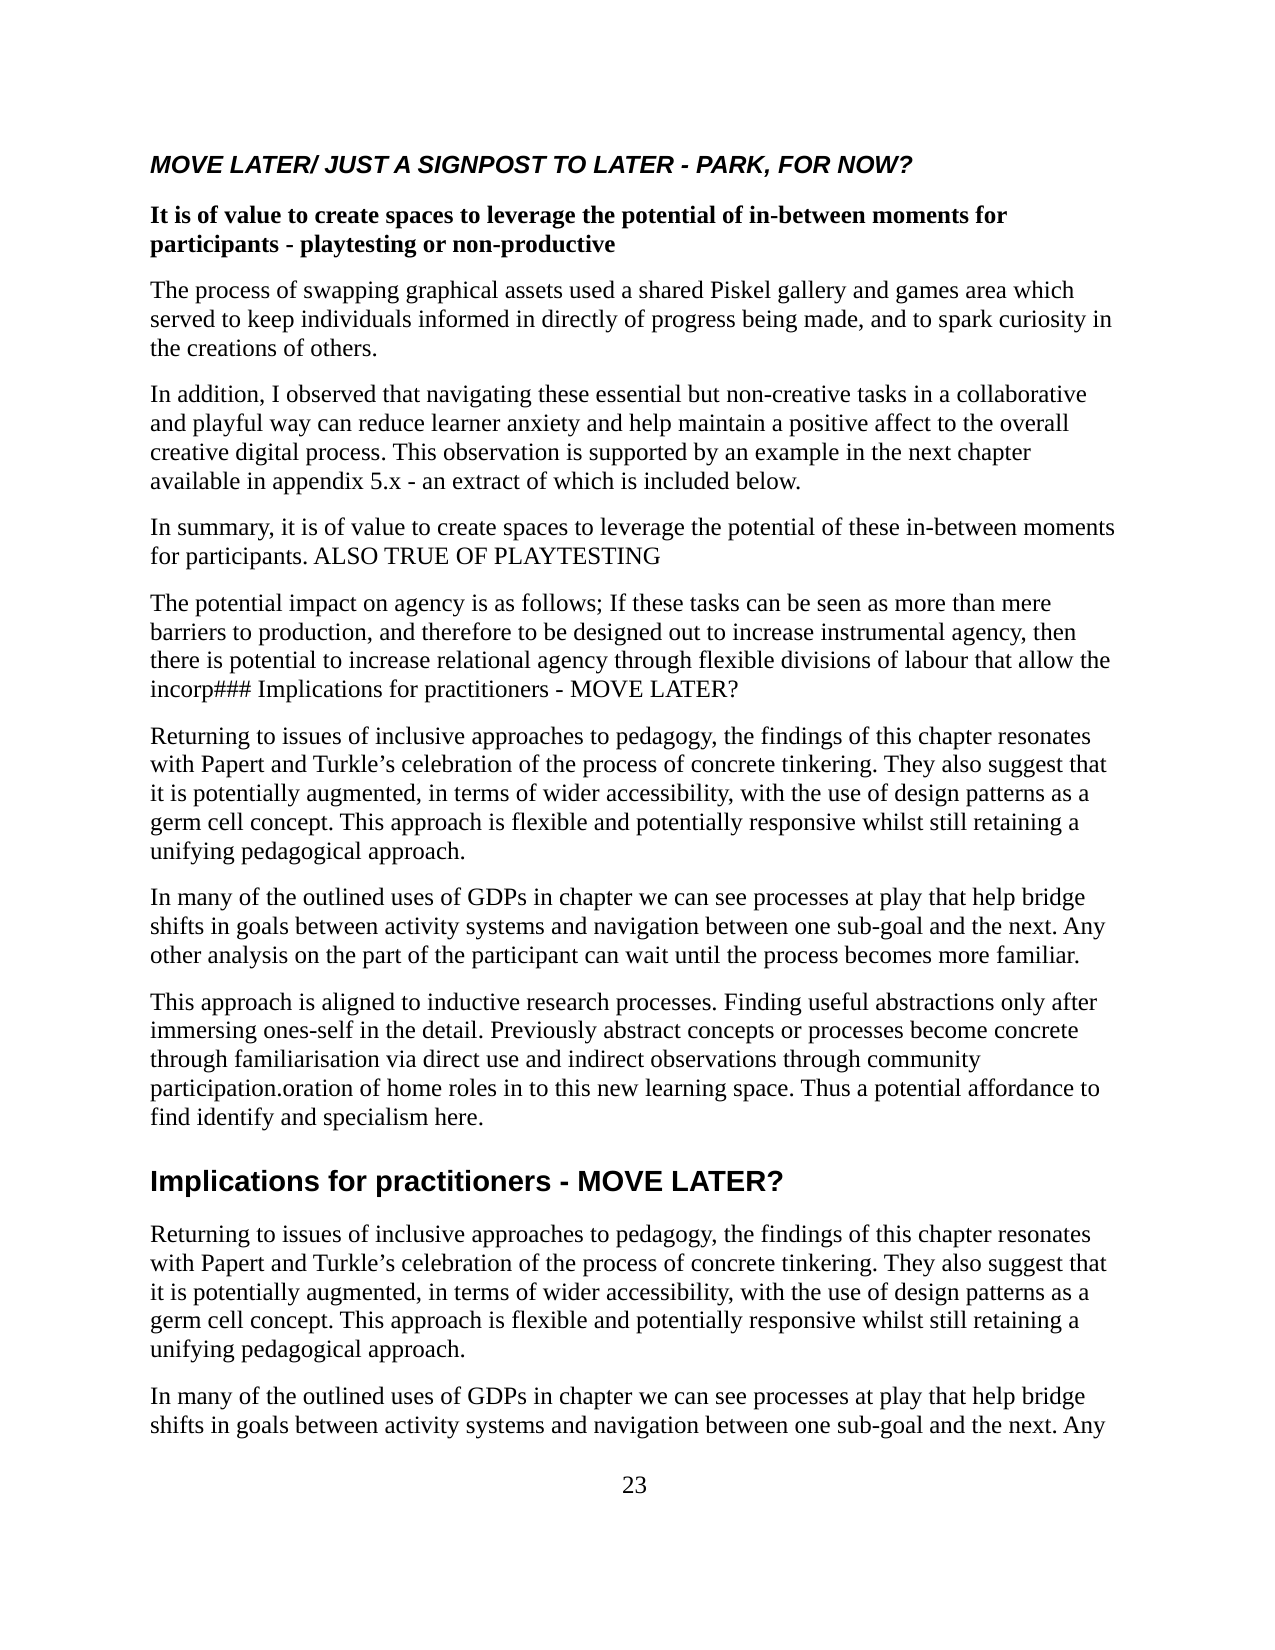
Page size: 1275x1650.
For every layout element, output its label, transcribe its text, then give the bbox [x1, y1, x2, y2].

text In summary, it is of value to create spaces to leverage the potential of these in-between moments for participants. ALSO TRUE OF PLAYTESTING [150, 512, 1125, 570]
text In many of the outlined uses of GDPs in chapter we can see processes at play that help bridge shifts in goals between activity systems and navigation between one sub-goal and the next. Any [150, 1381, 1125, 1438]
text In many of the outlined uses of GDPs in chapter we can see processes at play that help bridge shifts in goals between activity systems and navigation between one sub-goal and the next. Any other analysis on the part of the participant can wait until the process becomes more familiar. [150, 882, 1125, 969]
text In addition, I observed that navigating these essential but non-creative tasks in a collaborative and playful way can reduce learner anxiety and help maintain a positive affect to the overall creative digital process. This observation is supported by an example in the next chapter available in appendix 5.x - an extract of which is included below. [150, 379, 1125, 494]
text The process of swapping graphical assets used a shared Piskel gallery and games area which served to keep individuals informed in directly of progress being made, and to spark curiosity in the creations of others. [150, 275, 1125, 362]
text This approach is aligned to inductive research processes. Finding useful abstractions only after immersing ones-self in the detail. Previously abstract concepts or processes become concrete through familiarisation via direct use and indirect observations through community participation.oration of home roles in to this new learning space. Thus a potential affordance to find identify and specialism here. [150, 987, 1125, 1130]
text Returning to issues of inclusive approaches to pedagogy, the findings of this chapter resonates with Papert and Turkle’s celebration of the process of concrete tinkering. They also suggest that it is potentially augmented, in terms of wider accessibility, with the use of design patterns as a germ cell concept. This approach is flexible and potentially responsive whilst still retaining a unifying pedagogical approach. [150, 1219, 1125, 1363]
text It is of value to create spaces to leverage the potential of in-between moments for participants - playtesting or non-productive [150, 200, 1125, 257]
subtitle Implications for practitioners - MOVE LATER? [150, 1164, 1125, 1198]
subtitle MOVE LATER/ JUST A SIGNPOST TO LATER - PARK, FOR NOW? [150, 150, 1125, 178]
text Returning to issues of inclusive approaches to pedagogy, the findings of this chapter resonates with Papert and Turkle’s celebration of the process of concrete tinkering. They also suggest that it is potentially augmented, in terms of wider accessibility, with the use of design patterns as a germ cell concept. This approach is flexible and potentially responsive whilst still retaining a unifying pedagogical approach. [150, 721, 1125, 864]
text The potential impact on agency is as follows; If these tasks can be seen as more than mere barriers to production, and therefore to be designed out to increase instrumental agency, then there is potential to increase relational agency through flexible divisions of labour that allow the incorp### Implications for practitioners - MOVE LATER? [150, 588, 1125, 703]
